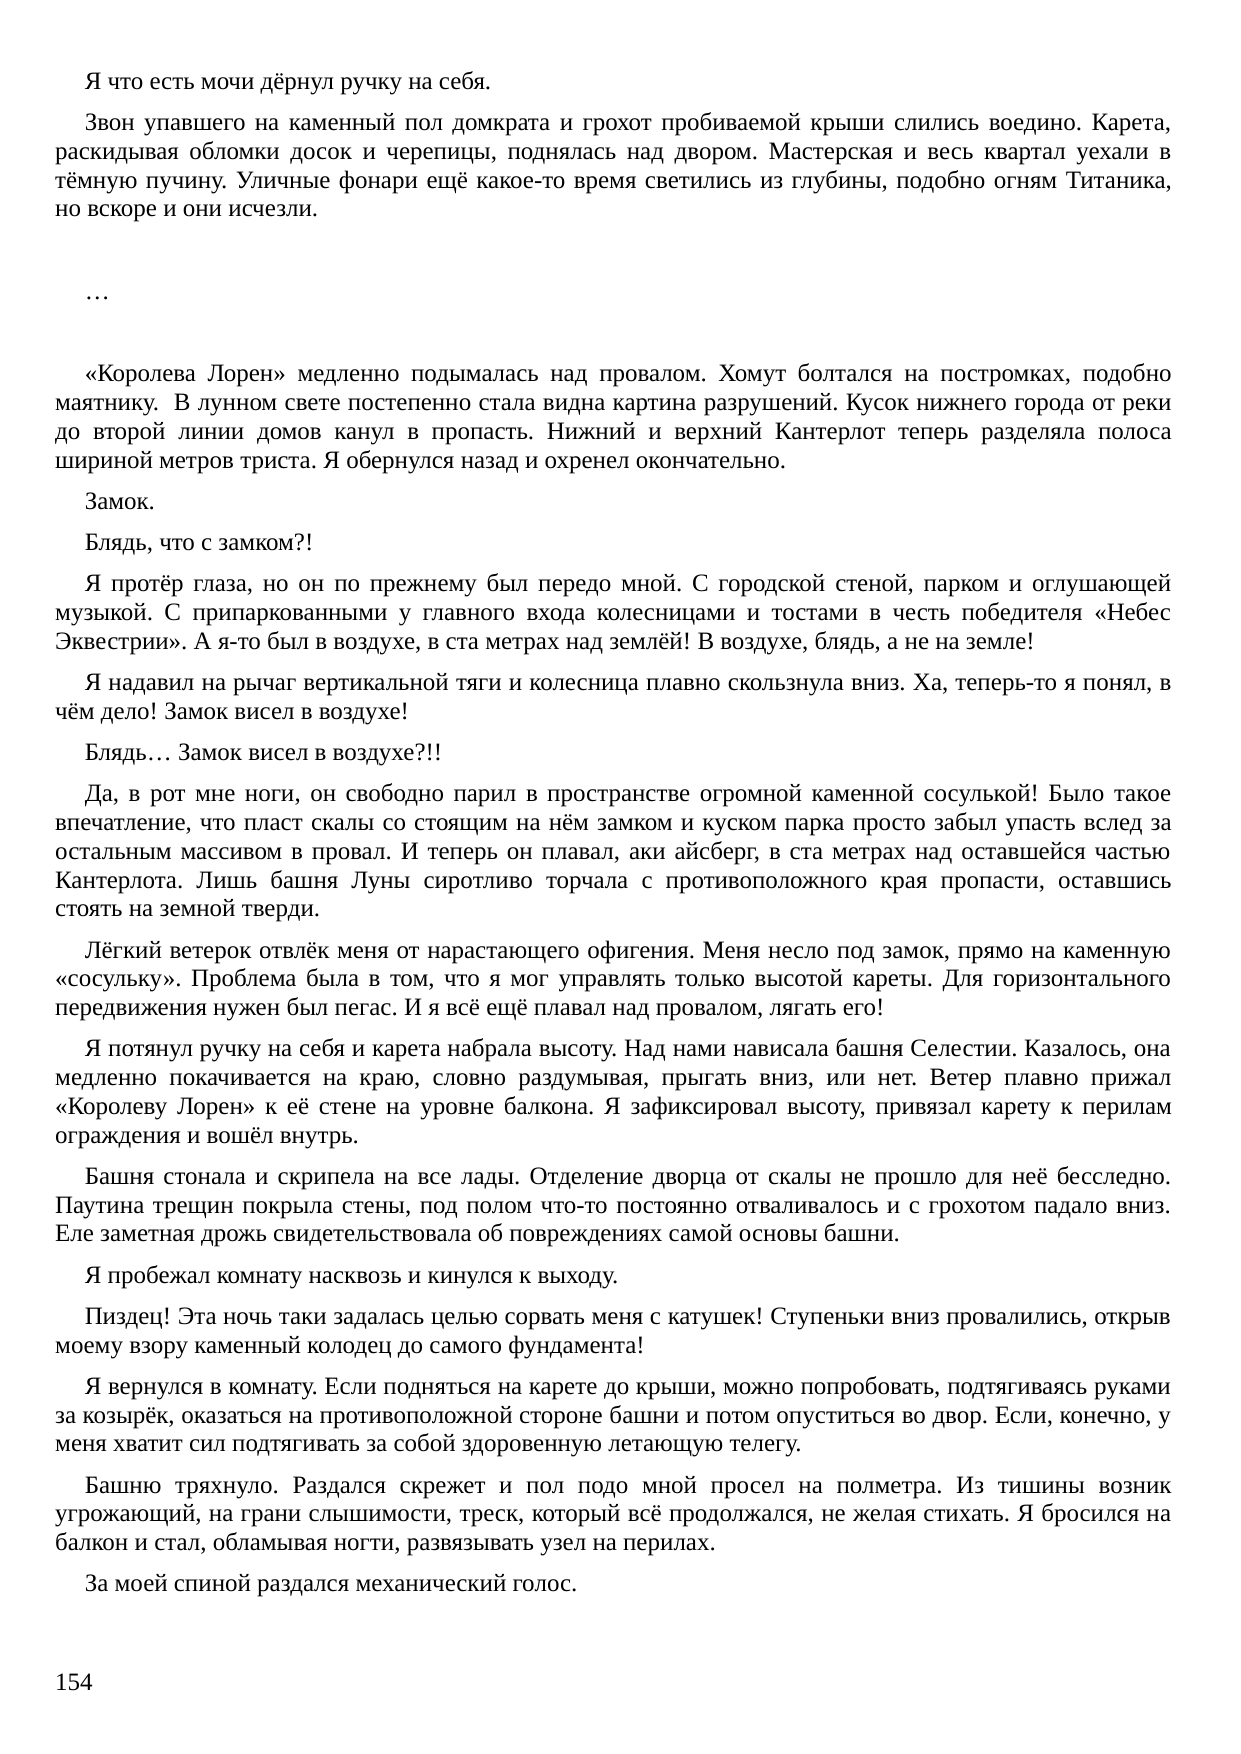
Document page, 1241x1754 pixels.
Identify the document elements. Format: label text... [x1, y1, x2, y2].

text Да, в рот мне ноги, он свободно парил в пространстве огромной каменной сосулькой! Было такое впечатление, что пласт скалы со стоящим на нём замком и куском парка просто забыл упасть вслед за остальным массивом в провал. И теперь он плавал, аки айсберг, в ста метрах над оставшейся частью Кантерлота. Лишь башня Луны сиротливо торчала с противоположного края пропасти, оставшись стоять на земной тверди. [55, 778, 1173, 922]
text Я потянул ручку на себя и карета набрала высоту. Над нами нависала башня Селестии. Казалось, она медленно покачивается на краю, словно раздумывая, прыгать вниз, или нет. Ветер плавно прижал «Королеву Лорен» к её стене на уровне балкона. Я зафиксировал высоту, привязал карету к перилам ограждения и вошёл внутрь. [55, 1033, 1173, 1148]
text За моей спиной раздался механический голос. [55, 1568, 1173, 1597]
text Блядь, что с замком?! [55, 527, 1173, 556]
text … [55, 276, 1173, 305]
text Башню тряхнуло. Раздался скрежет и пол подо мной просел на полметра. Из тишины возник угрожающий, на грани слышимости, треск, который всё продолжался, не желая стихать. Я бросился на балкон и стал, обламывая ногти, развязывать узел на перилах. [55, 1470, 1173, 1556]
text Звон упавшего на каменный пол домкрата и грохот пробиваемой крыши слились воедино. Карета, раскидывая обломки досок и черепицы, поднялась над двором. Мастерская и весь квартал уехали в тёмную пучину. Уличные фонари ещё какое-то время светились из глубины, подобно огням Титаника, но вскоре и они исчезли. [55, 107, 1173, 222]
text Замок. [55, 486, 1173, 515]
text Я вернулся в комнату. Если подняться на карете до крыши, можно попробовать, подтягиваясь руками за козырёк, оказаться на противоположной стороне башни и потом опуститься во двор. Если, конечно, у меня хватит сил подтягивать за собой здоровенную летающую телегу. [55, 1371, 1173, 1457]
text «Королева Лорен» медленно подымалась над провалом. Хомут болтался на постромках, подобно маятнику. В лунном свете постепенно стала видна картина разрушений. Кусок нижнего города от реки до второй линии домов канул в пропасть. Нижний и верхний Кантерлот теперь разделяла полоса шириной метров триста. Я обернулся назад и охренел окончательно. [55, 358, 1173, 473]
text Башня стонала и скрипела на все лады. Отделение дворца от скалы не прошло для неё бесследно. Паутина трещин покрыла стены, под полом что-то постоянно отваливалось и с грохотом падало вниз. Еле заметная дрожь свидетельствовала об повреждениях самой основы башни. [55, 1161, 1173, 1247]
text Я что есть мочи дёрнул ручку на себя. [55, 66, 1173, 95]
text Пиздец! Эта ночь таки задалась целью сорвать меня с катушек! Ступеньки вниз провалились, открыв моему взору каменный колодец до самого фундамента! [55, 1301, 1173, 1358]
text Лёгкий ветерок отвлёк меня от нарастающего офигения. Меня несло под замок, прямо на каменную «сосульку». Проблема была в том, что я мог управлять только высотой кареты. Для горизонтального передвижения нужен был пегас. И я всё ещё плавал над провалом, лягать его! [55, 935, 1173, 1021]
text Блядь… Замок висел в воздухе?!! [55, 737, 1173, 766]
text Я пробежал комнату насквозь и кинулся к выходу. [55, 1260, 1173, 1288]
text Я надавил на рычаг вертикальной тяги и колесница плавно скользнула вниз. Ха, теперь-то я понял, в чём дело! Замок висел в воздухе! [55, 667, 1173, 725]
text Я протёр глаза, но он по прежнему был передо мной. С городской стеной, парком и оглушающей музыкой. С припаркованными у главного входа колесницами и тостами в честь победителя «Небес Эквестрии». А я-то был в воздухе, в ста метрах над землёй! В воздухе, блядь, а не на земле! [55, 568, 1173, 655]
